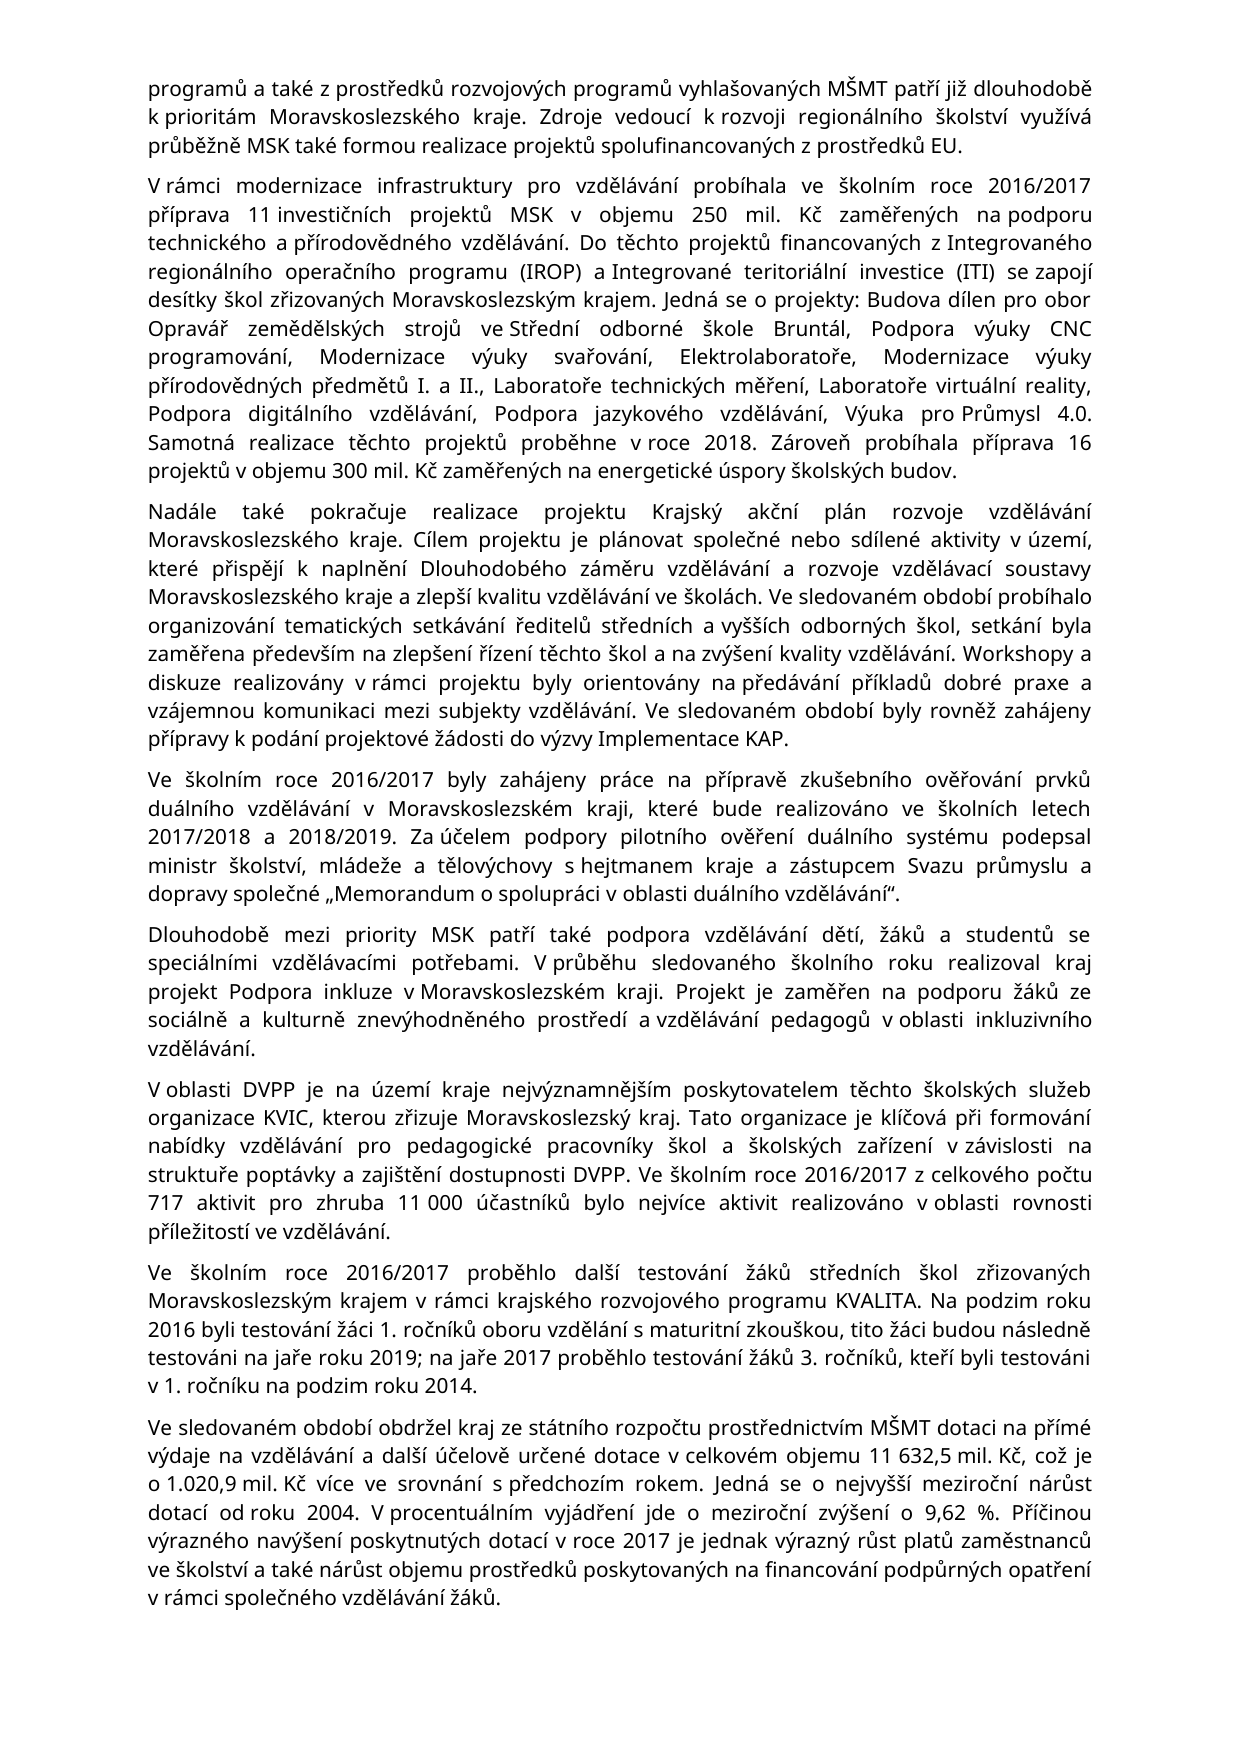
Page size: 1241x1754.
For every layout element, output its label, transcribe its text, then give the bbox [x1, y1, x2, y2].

text V oblasti DVPP je na území kraje nejvýznamnějším poskytovatelem těchto školských služeb organizace KVIC, kterou zřizuje Moravskoslezský kraj. Tato organizace je klíčová při formování nabídky vzdělávání pro pedagogické pracovníky škol a školských zařízení v závislosti na struktuře poptávky a zajištění dostupnosti DVPP. Ve školním roce 2016/2017 z celkového počtu 717 aktivit pro zhruba 11 000 účastníků bylo nejvíce aktivit realizováno v oblasti rovnosti příležitostí ve vzdělávání. [148, 1075, 1092, 1245]
text Ve sledovaném období obdržel kraj ze státního rozpočtu prostřednictvím MŠMT dotaci na přímé výdaje na vzdělávání a další účelově určené dotace v celkovém objemu 11 632,5 mil. Kč, což je o 1.020,9 mil. Kč více ve srovnání s předchozím rokem. Jedná se o nejvyšší meziroční nárůst dotací od roku 2004. V procentuálním vyjádření jde o meziroční zvýšení o 9,62 %. Příčinou výrazného navýšení poskytnutých dotací v roce 2017 je jednak výrazný růst platů zaměstnanců ve školství a také nárůst objemu prostředků poskytovaných na financování podpůrných opatření v rámci společného vzdělávání žáků. [148, 1413, 1092, 1612]
text Dlouhodobě mezi priority MSK patří také podpora vzdělávání dětí, žáků a studentů se speciálními vzdělávacími potřebami. V průběhu sledovaného školního roku realizoval kraj projekt Podpora inkluze v Moravskoslezském kraji. Projekt je zaměřen na podporu žáků ze sociálně a kulturně znevýhodněného prostředí a vzdělávání pedagogů v oblasti inkluzivního vzdělávání. [148, 920, 1092, 1062]
text Ve školním roce 2016/2017 byly zahájeny práce na přípravě zkušebního ověřování prvků duálního vzdělávání v Moravskoslezském kraji, které bude realizováno ve školních letech 2017/2018 a 2018/2019. Za účelem podpory pilotního ověření duálního systému podepsal ministr školství, mládeže a tělovýchovy s hejtmanem kraje a zástupcem Svazu průmyslu a dopravy společné „Memorandum o spolupráci v oblasti duálního vzdělávání“. [148, 765, 1092, 908]
text V rámci modernizace infrastruktury pro vzdělávání probíhala ve školním roce 2016/2017 příprava 11 investičních projektů MSK v objemu 250 mil. Kč zaměřených na podporu technického a přírodovědného vzdělávání. Do těchto projektů financovaných z Integrovaného regionálního operačního programu (IROP) a Integrované teritoriální investice (ITI) se zapojí desítky škol zřizovaných Moravskoslezským krajem. Jedná se o projekty: Budova dílen pro obor Opravář zemědělských strojů ve Střední odborné škole Bruntál, Podpora výuky CNC programování, Modernizace výuky svařování, Elektrolaboratoře, Modernizace výuky přírodovědných předmětů I. a II., Laboratoře technických měření, Laboratoře virtuální reality, Podpora digitálního vzdělávání, Podpora jazykového vzdělávání, Výuka pro Průmysl 4.0. Samotná realizace těchto projektů proběhne v roce 2018. Zároveň probíhala příprava 16 projektů v objemu 300 mil. Kč zaměřených na energetické úspory školských budov. [148, 172, 1092, 484]
text programů a také z prostředků rozvojových programů vyhlašovaných MŠMT patří již dlouhodobě k prioritám Moravskoslezského kraje. Zdroje vedoucí k rozvoji regionálního školství využívá průběžně MSK také formou realizace projektů spolufinancovaných z prostředků EU. [148, 74, 1092, 159]
text Ve školním roce 2016/2017 proběhlo další testování žáků středních škol zřizovaných Moravskoslezským krajem v rámci krajského rozvojového programu KVALITA. Na podzim roku 2016 byli testování žáci 1. ročníků oboru vzdělání s maturitní zkouškou, tito žáci budou následně testováni na jaře roku 2019; na jaře 2017 proběhlo testování žáků 3. ročníků, kteří byli testováni v 1. ročníku na podzim roku 2014. [148, 1258, 1092, 1400]
text Nadále také pokračuje realizace projektu Krajský akční plán rozvoje vzdělávání Moravskoslezského kraje. Cílem projektu je plánovat společné nebo sdílené aktivity v území, které přispějí k naplnění Dlouhodobého záměru vzdělávání a rozvoje vzdělávací soustavy Moravskoslezského kraje a zlepší kvalitu vzdělávání ve školách. Ve sledovaném období probíhalo organizování tematických setkávání ředitelů středních a vyšších odborných škol, setkání byla zaměřena především na zlepšení řízení těchto škol a na zvýšení kvality vzdělávání. Workshopy a diskuze realizovány v rámci projektu byly orientovány na předávání příkladů dobré praxe a vzájemnou komunikaci mezi subjekty vzdělávání. Ve sledovaném období byly rovněž zahájeny přípravy k podání projektové žádosti do výzvy Implementace KAP. [148, 497, 1092, 753]
